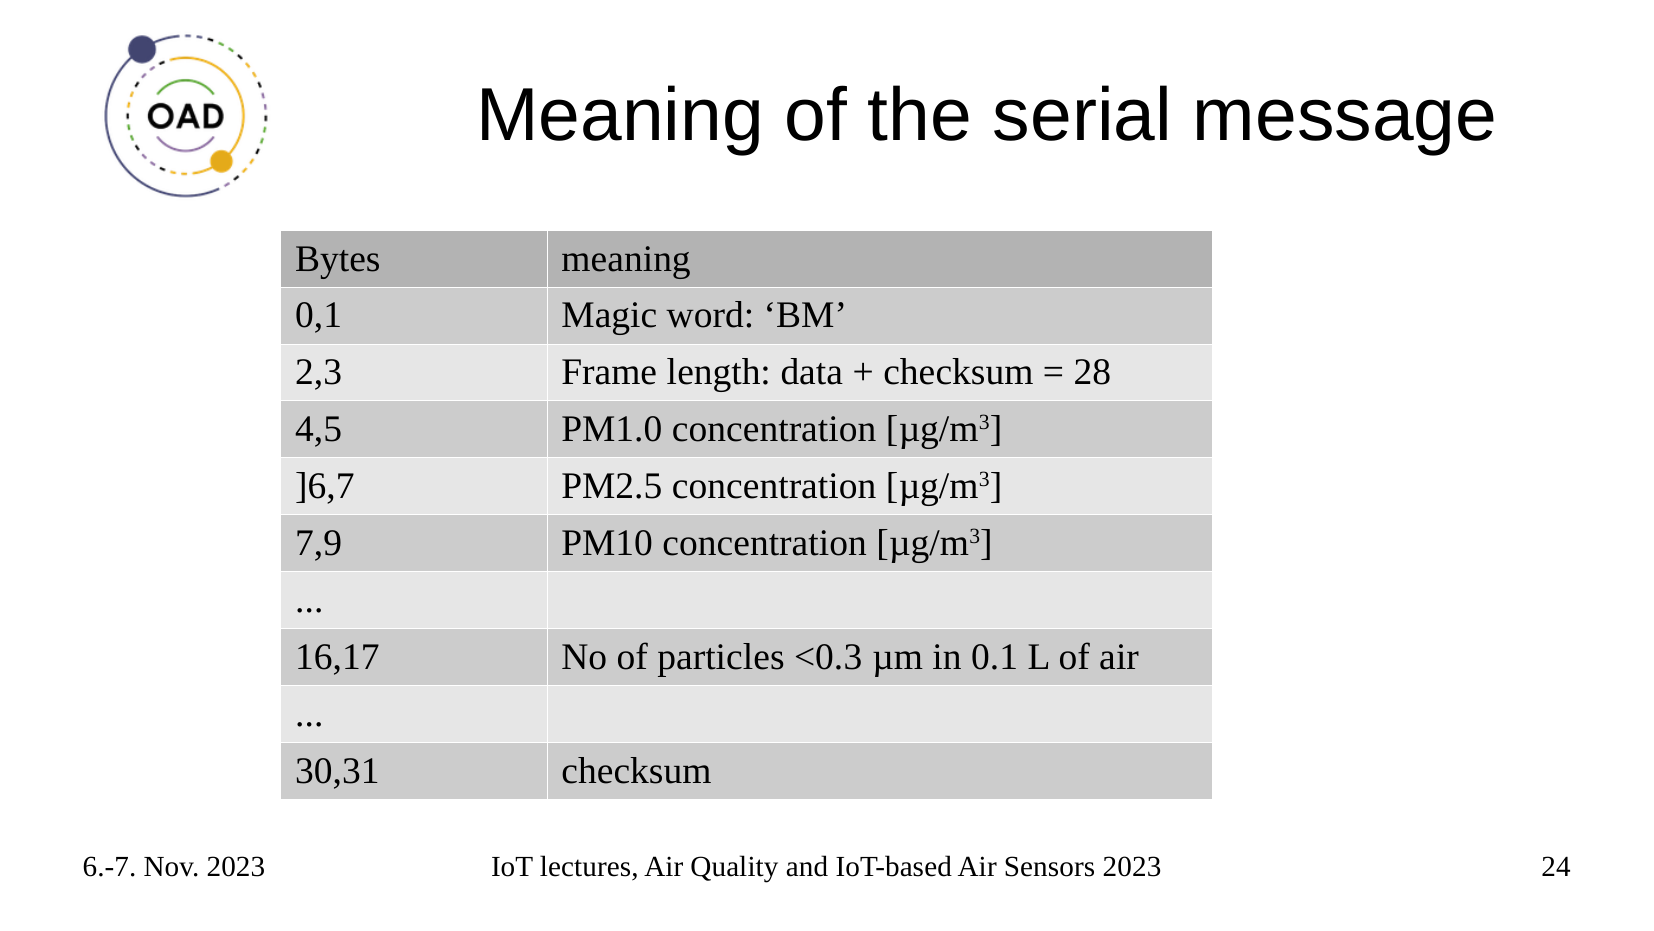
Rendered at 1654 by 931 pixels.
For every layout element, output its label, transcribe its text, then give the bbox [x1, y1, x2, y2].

table_cell 7,9 [281, 515, 547, 571]
table_cell PM2.5 concentration [µg/m3] [548, 458, 1212, 514]
table_cell [548, 572, 1212, 628]
table_header Bytes [281, 231, 547, 287]
table_cell ... [281, 572, 547, 628]
table_cell 0,1 [281, 288, 547, 344]
table_header meaning [548, 231, 1212, 287]
table_cell [548, 686, 1212, 742]
table_cell 30,31 [281, 743, 547, 799]
table_cell Frame length: data + checksum = 28 [548, 345, 1212, 400]
table_cell No of particles <0.3 µm in 0.1 L of air [548, 629, 1212, 685]
table_cell ]6,7 [281, 458, 547, 514]
table_cell Magic word: ‘BM’ [548, 288, 1212, 344]
table_cell ... [281, 686, 547, 742]
table_cell 2,3 [281, 345, 547, 400]
picture [64, 20, 302, 218]
table_cell PM1.0 concentration [µg/m3] [548, 401, 1212, 457]
table_cell PM10 concentration [µg/m3] [548, 515, 1212, 571]
title Meaning of the serial message [403, 37, 1571, 193]
table_cell 4,5 [281, 401, 547, 457]
table_cell checksum [548, 743, 1212, 799]
table_cell 16,17 [281, 629, 547, 685]
